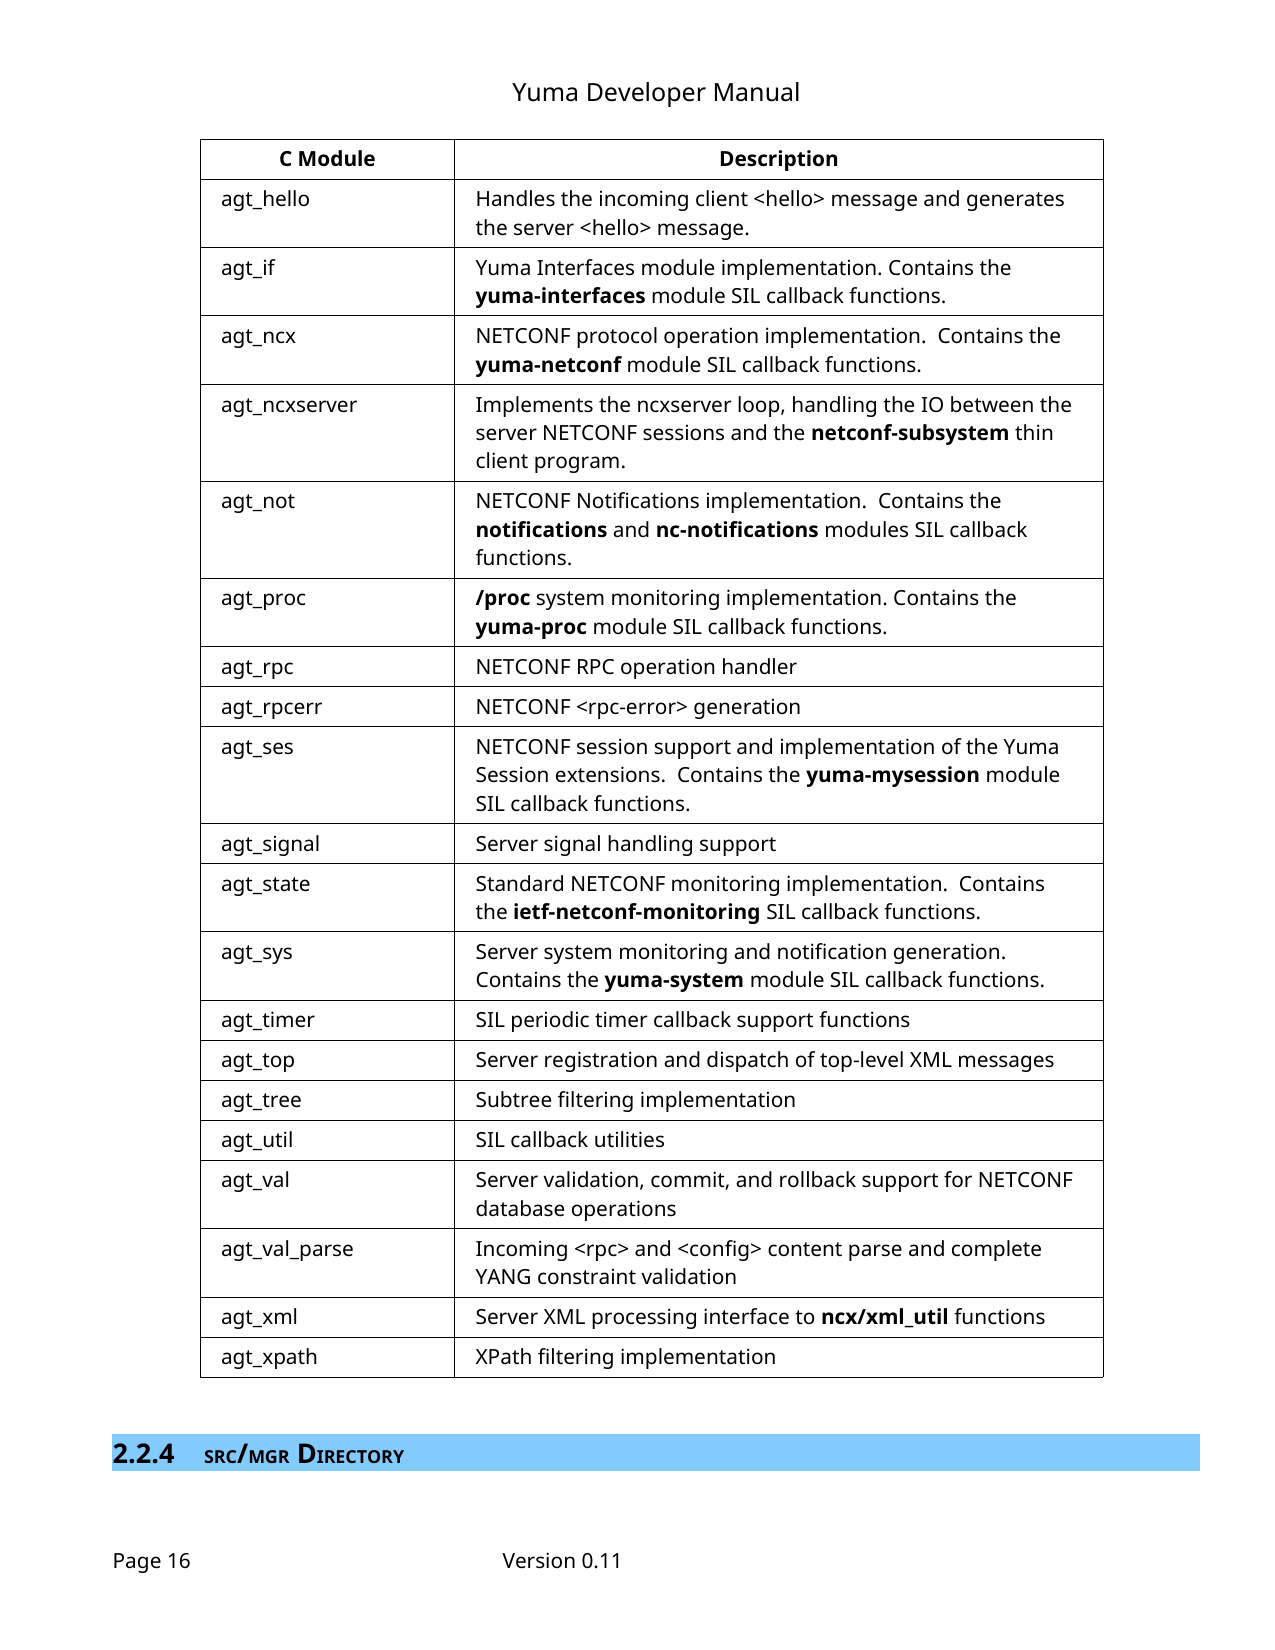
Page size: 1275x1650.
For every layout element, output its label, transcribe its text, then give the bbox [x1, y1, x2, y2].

table_cell SIL periodic timer callback support functions [455, 1001, 1103, 1040]
table_cell agt_val [201, 1161, 454, 1228]
table_cell agt_xml [201, 1298, 454, 1337]
table_cell Server registration and dispatch of top-level XML messages [455, 1041, 1103, 1080]
table_cell Incoming <rpc> and <config> content parse and complete YANG constraint validation [455, 1229, 1103, 1297]
table_cell XPath filtering implementation [455, 1338, 1103, 1377]
table_cell agt_ses [201, 727, 454, 823]
table_cell agt_ncx [201, 316, 454, 384]
table_cell NETCONF Notifications implementation. Contains the notifications and nc-notifications modules SIL callback functions. [455, 482, 1103, 578]
table_header Description [455, 140, 1103, 178]
table_cell agt_proc [201, 579, 454, 646]
table_cell agt_rpc [201, 647, 454, 686]
table_cell NETCONF <rpc-error> generation [455, 687, 1103, 726]
table_cell agt_hello [201, 180, 454, 247]
table_cell Server system monitoring and notification generation. Contains the yuma-system module SIL callback functions. [455, 932, 1103, 1000]
table_cell agt_ncxserver [201, 385, 454, 481]
table_cell agt_val_parse [201, 1229, 454, 1297]
table_cell agt_sys [201, 932, 454, 1000]
table_cell agt_rpcerr [201, 687, 454, 726]
table_cell agt_top [201, 1041, 454, 1080]
table_cell Subtree filtering implementation [455, 1081, 1103, 1120]
table_cell NETCONF session support and implementation of the Yuma Session extensions. Contains the yuma-mysession module SIL callback functions. [455, 727, 1103, 823]
table_cell Yuma Interfaces module implementation. Contains the yuma-interfaces module SIL callback functions. [455, 248, 1103, 315]
table_cell agt_util [201, 1121, 454, 1160]
table_cell Server validation, commit, and rollback support for NETCONF database operations [455, 1161, 1103, 1228]
table_cell Server signal handling support [455, 824, 1103, 863]
table_cell agt_tree [201, 1081, 454, 1120]
table_cell agt_state [201, 864, 454, 931]
table_cell SIL callback utilities [455, 1121, 1103, 1160]
table_cell NETCONF protocol operation implementation. Contains the yuma-netconf module SIL callback functions. [455, 316, 1103, 384]
table_cell agt_not [201, 482, 454, 578]
table_cell NETCONF RPC operation handler [455, 647, 1103, 686]
table_cell Standard NETCONF monitoring implementation. Contains the ietf-netconf-monitoring SIL callback functions. [455, 864, 1103, 931]
table_cell agt_xpath [201, 1338, 454, 1377]
table_cell agt_timer [201, 1001, 454, 1040]
table_cell agt_signal [201, 824, 454, 863]
table_cell Implements the ncxserver loop, handling the IO between the server NETCONF sessions and the netconf-subsystem thin client program. [455, 385, 1103, 481]
table_cell /proc system monitoring implementation. Contains the yuma-proc module SIL callback functions. [455, 579, 1103, 646]
table_cell Handles the incoming client <hello> message and generates the server <hello> message. [455, 180, 1103, 247]
table_header C Module [201, 140, 454, 178]
subtitle src/mgr Directory [112, 1434, 1200, 1471]
table_cell Server XML processing interface to ncx/xml_util functions [455, 1298, 1103, 1337]
table_cell agt_if [201, 248, 454, 315]
